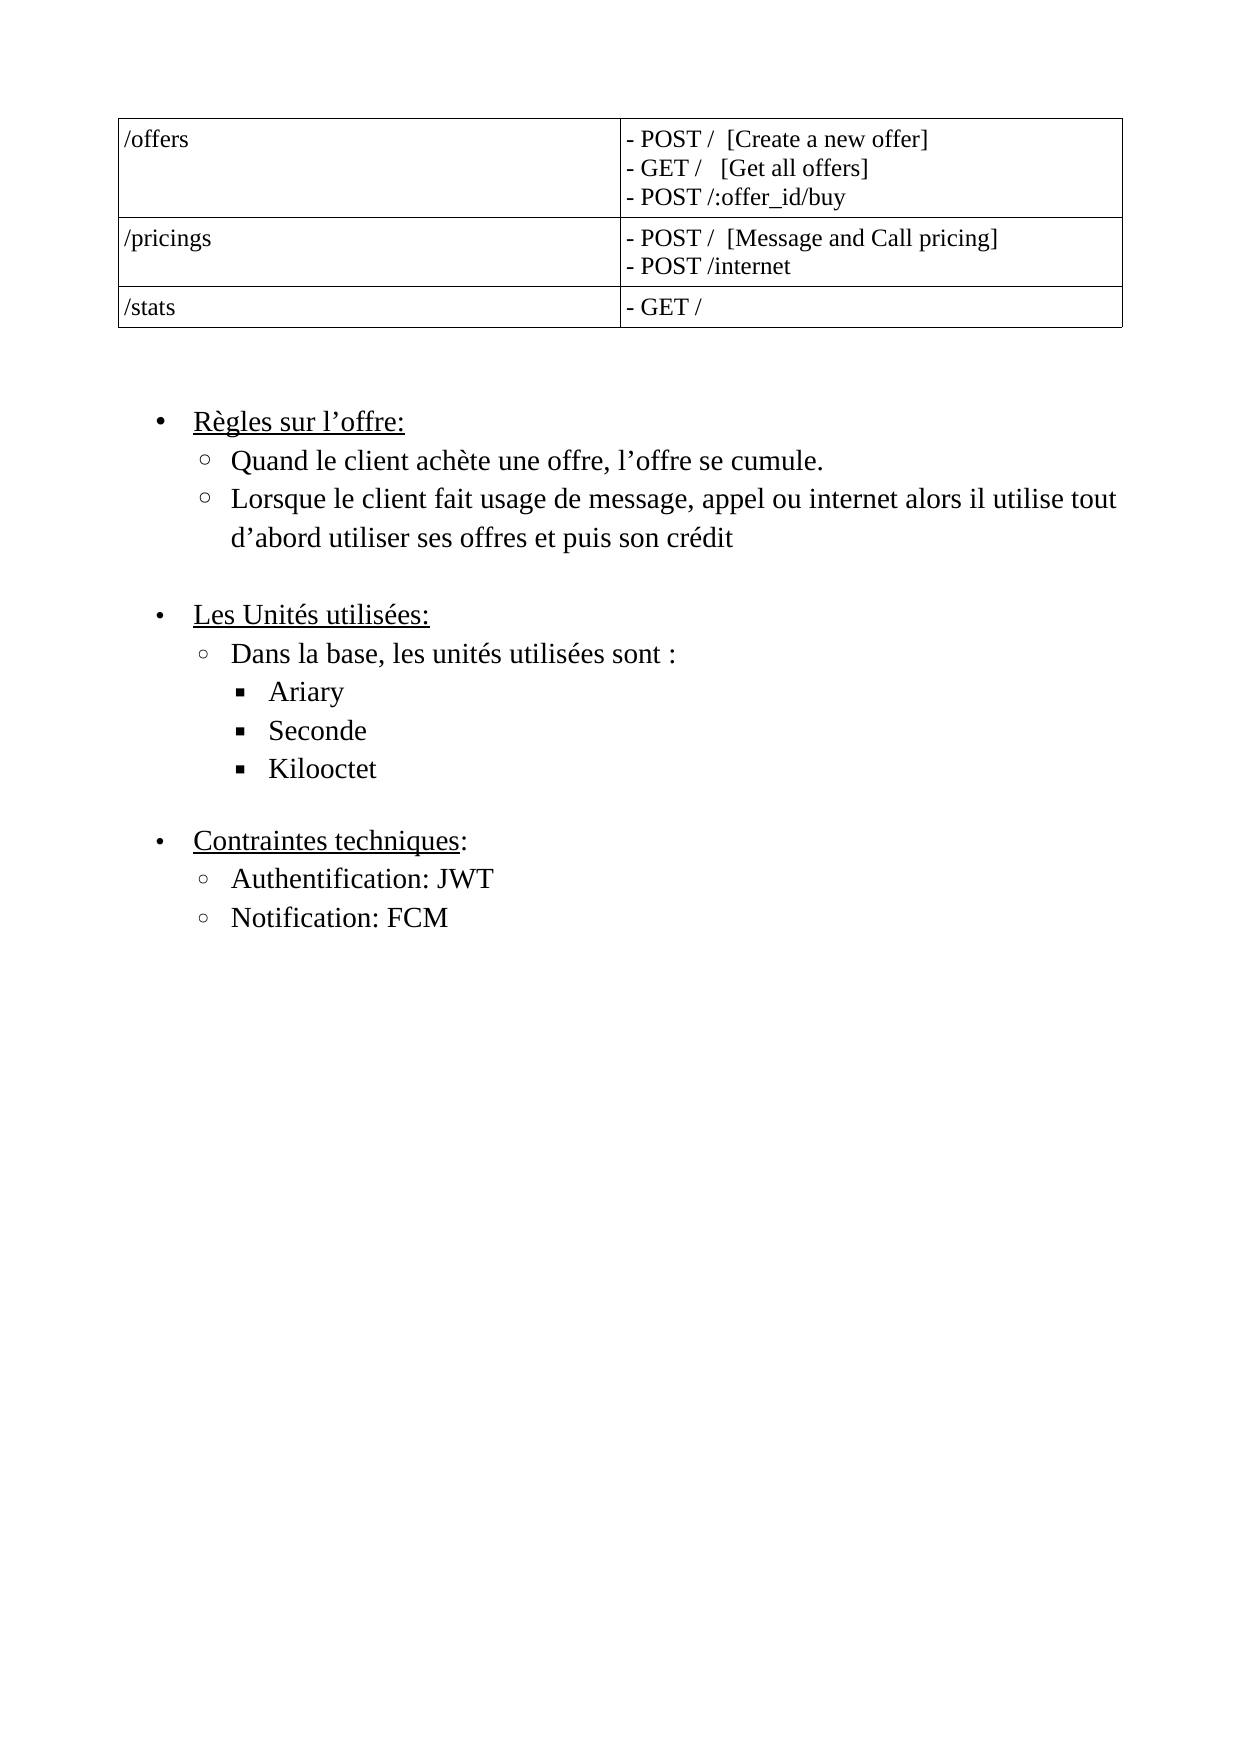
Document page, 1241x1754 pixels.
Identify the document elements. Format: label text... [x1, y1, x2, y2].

table_cell /stats [119, 287, 620, 327]
list Dans la base, les unités utilisées sont : [193, 636, 1122, 669]
table_cell /offers [119, 119, 620, 216]
table_cell /pricings [119, 218, 620, 286]
list Authentification: JWT [193, 861, 1122, 895]
table_cell - POST / [Create a new offer] - GET / [Get all offers] - POST /:offer_id/buy [621, 119, 1122, 216]
list Quand le client achète une offre, l’offre se cumule. [193, 443, 1122, 476]
list Notification: FCM [193, 900, 1122, 933]
list Seconde [231, 713, 1122, 746]
list Lorsque le client fait usage de message, appel ou internet alors il utilise tout d’abord utiliser ses offres et puis son crédit [193, 481, 1122, 554]
list Ariary [231, 674, 1122, 708]
table_cell - GET / [621, 287, 1122, 327]
list Règles sur l’offre: [156, 404, 1122, 438]
table_cell - POST / [Message and Call pricing] - POST /internet [621, 218, 1122, 286]
list Contraintes techniques: [156, 823, 1122, 856]
list Kilooctet [231, 751, 1122, 785]
list Les Unités utilisées: [156, 597, 1122, 631]
